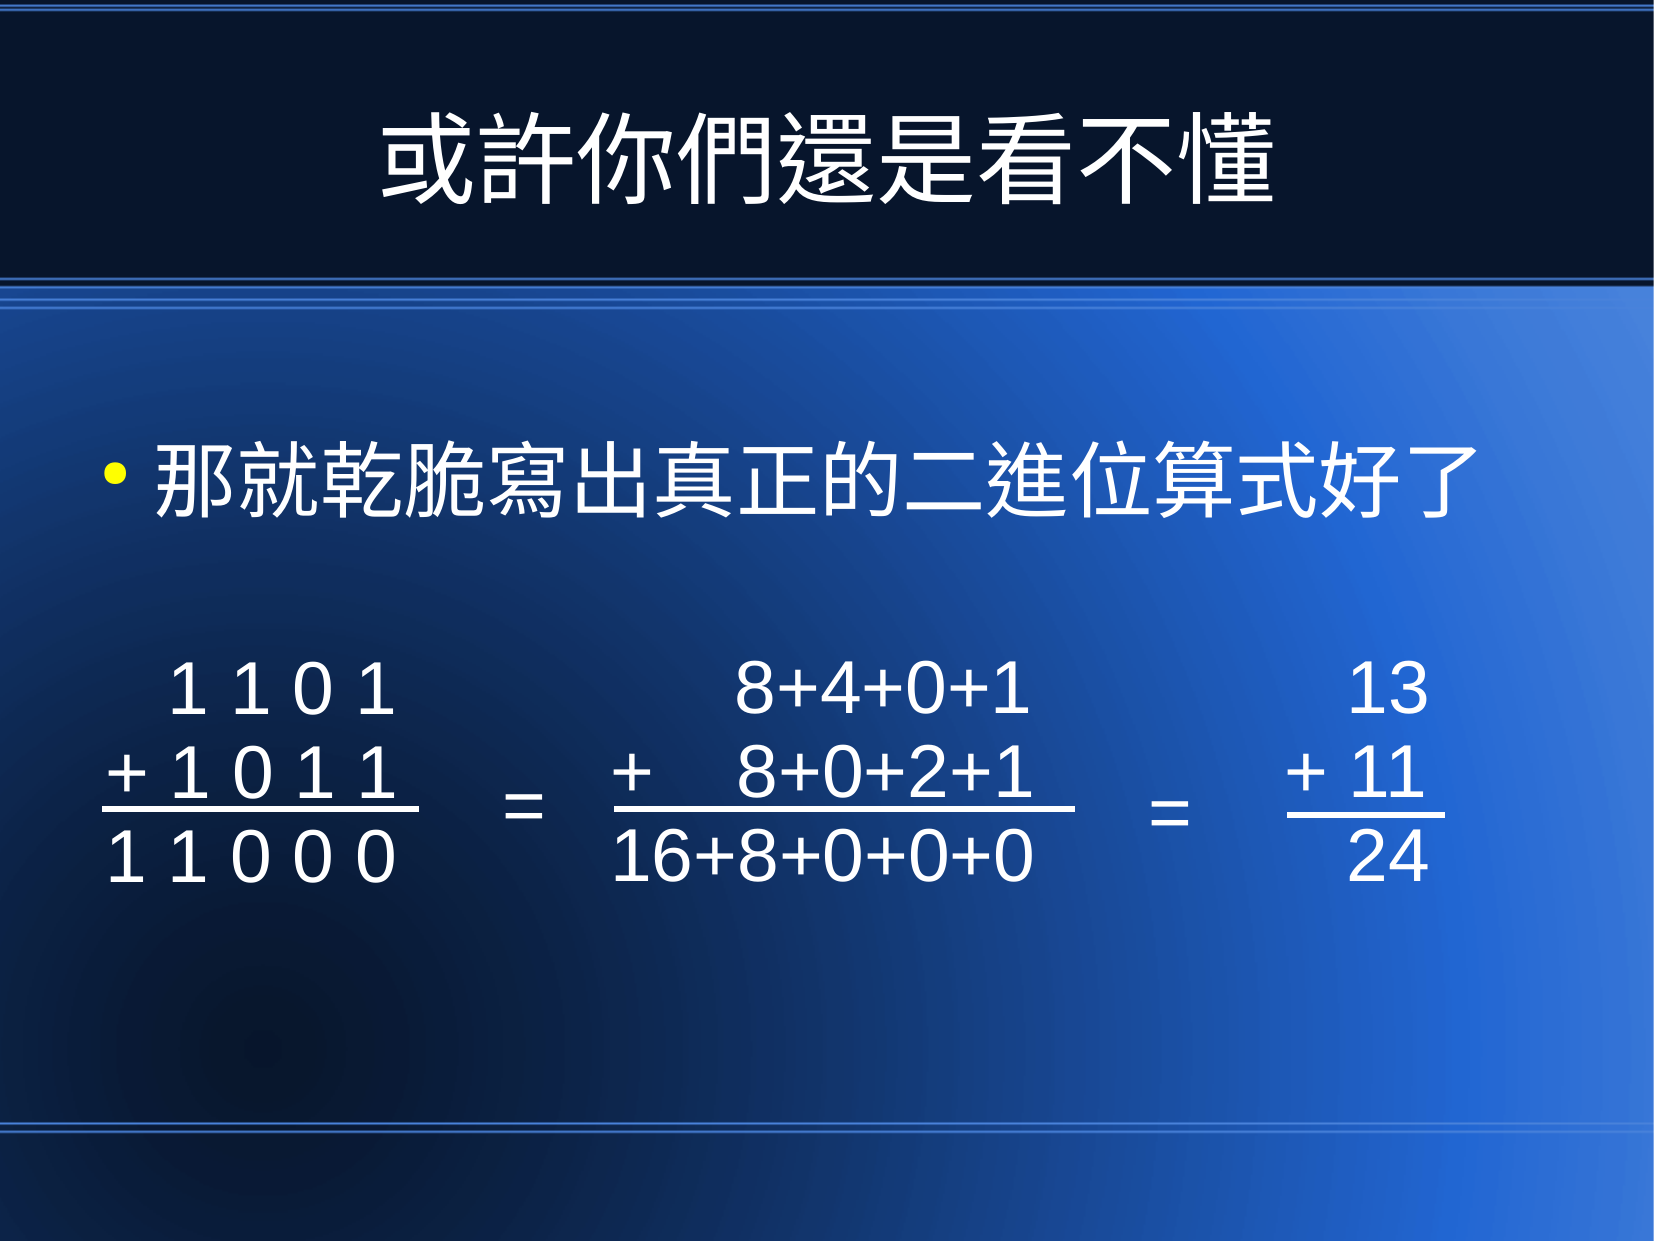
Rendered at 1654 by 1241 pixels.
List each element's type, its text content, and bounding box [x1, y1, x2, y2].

text_box 1 1 0 1 + 1 0 1 1 1 1 0 0 0 [90, 639, 415, 907]
text_box = [487, 755, 562, 855]
picture [0, 0, 1654, 1241]
text_box 8+4+0+1 + 8+0+2+1 16+8+0+0+0 [595, 637, 1113, 905]
text_box = [1133, 763, 1208, 863]
title 或許你們還是看不懂 [82, 49, 1571, 257]
text_box 13 + 11 24 [1269, 637, 1446, 905]
list 那就乾脆寫出真正的二進位算式好了 [82, 355, 1571, 1241]
